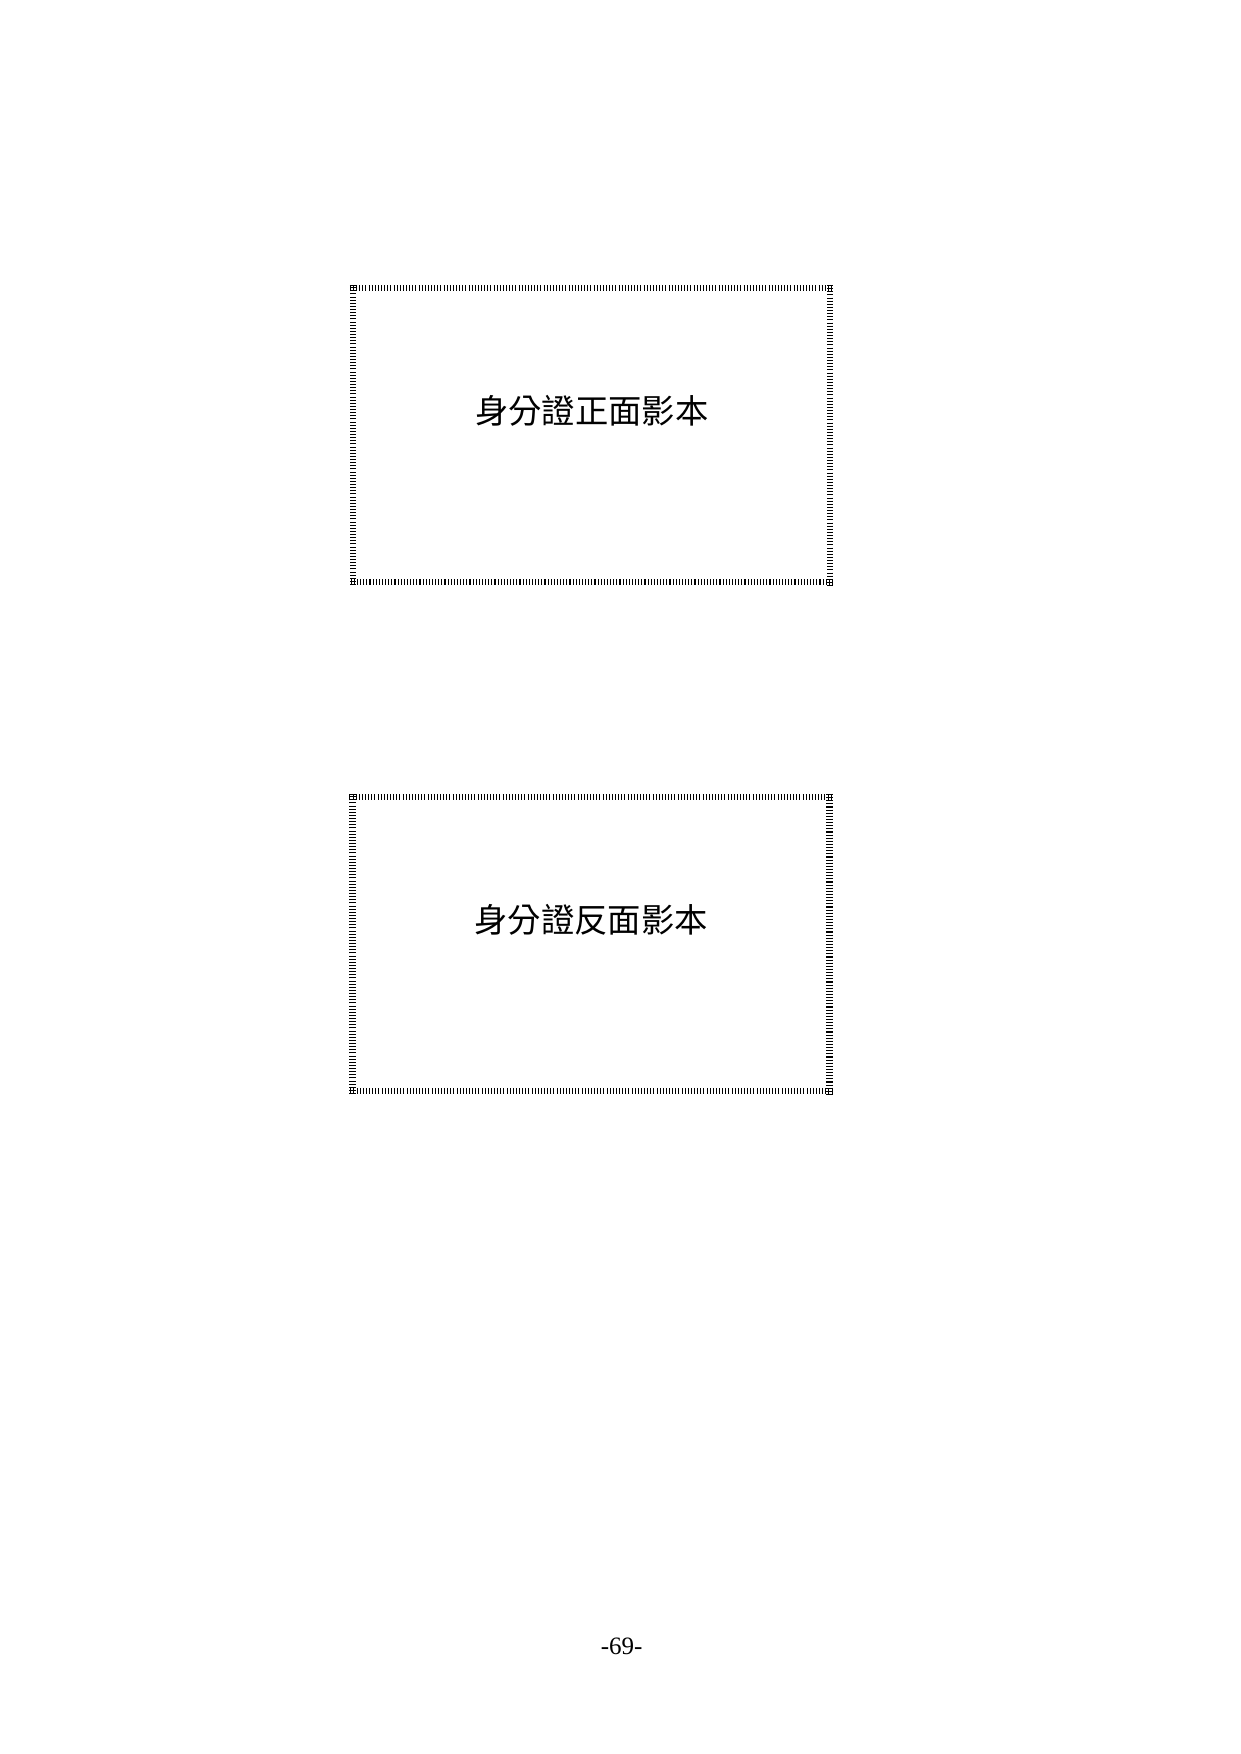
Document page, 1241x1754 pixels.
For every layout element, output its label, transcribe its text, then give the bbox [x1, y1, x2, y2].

text 身分證正面影本 [371, 385, 812, 433]
text 身分證反面影本 [371, 894, 811, 942]
